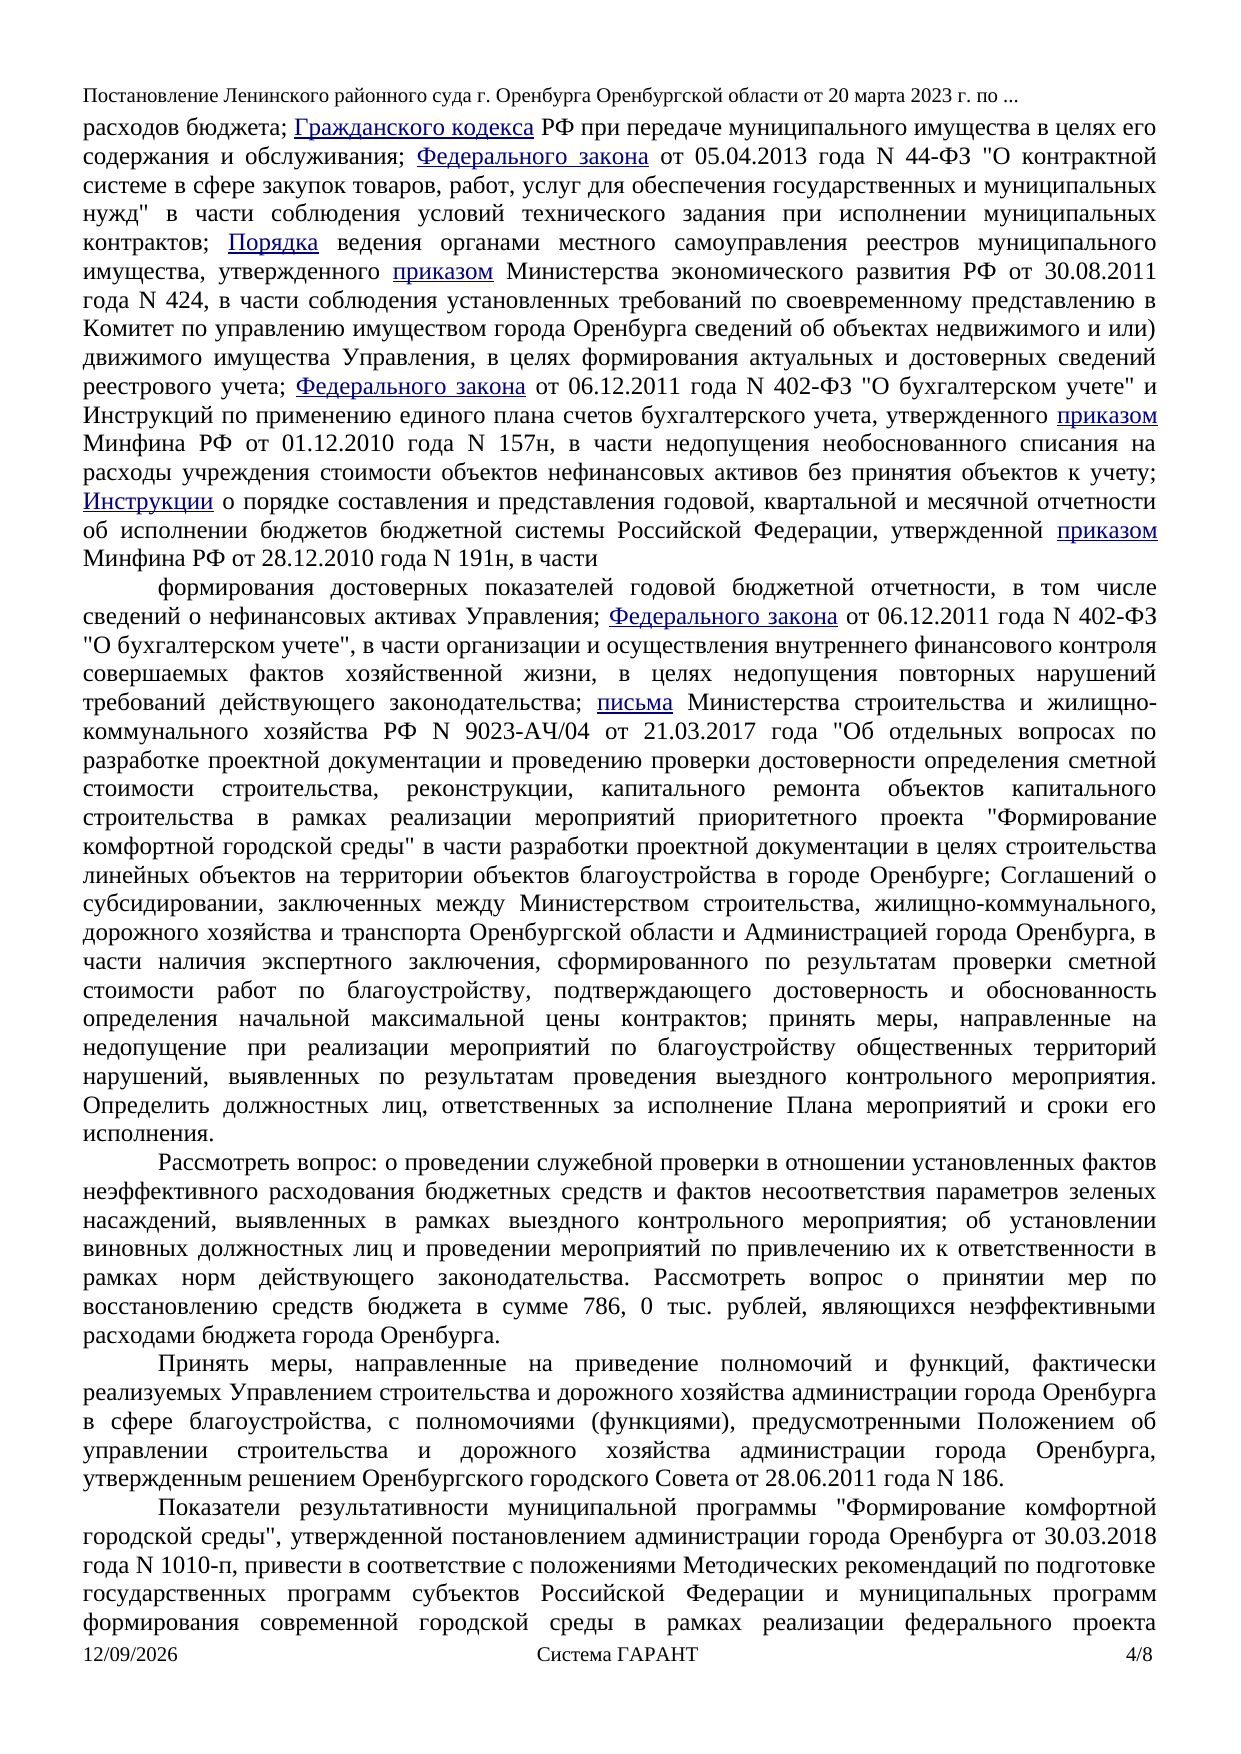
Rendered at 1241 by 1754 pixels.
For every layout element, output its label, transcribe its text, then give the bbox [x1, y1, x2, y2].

text формирования достоверных показателей годовой бюджетной отчетности, в том числе сведений о нефинансовых активах Управления; Федерального закона от 06.12.2011 года N 402-ФЗ "О бухгалтерском учете", в части организации и осуществления внутреннего финансового контроля совершаемых фактов хозяйственной жизни, в целях недопущения повторных нарушений требований действующего законодательства; письма Министерства строительства и жилищно-коммунального хозяйства РФ N 9023-АЧ/04 от 21.03.2017 года "Об отдельных вопросах по разработке проектной документации и проведению проверки достоверности определения сметной стоимости строительства, реконструкции, капитального ремонта объектов капитального строительства в рамках реализации мероприятий приоритетного проекта "Формирование комфортной городской среды" в части разработки проектной документации в целях строительства линейных объектов на территории объектов благоустройства в городе Оренбурге; Соглашений о субсидировании, заключенных между Министерством строительства, жилищно-коммунального, дорожного хозяйства и транспорта Оренбургской области и Администрацией города Оренбурга, в части наличия экспертного заключения, сформированного по результатам проверки сметной стоимости работ по благоустройству, подтверждающего достоверность и обоснованность определения начальной максимальной цены контрактов; принять меры, направленные на недопущение при реализации мероприятий по благоустройству общественных территорий нарушений, выявленных по результатам проведения выездного контрольного мероприятия. Определить должностных лиц, ответственных за исполнение Плана мероприятий и сроки его исполнения. [83, 572, 1157, 1147]
text Показатели результативности муниципальной программы "Формирование комфортной городской среды", утвержденной постановлением администрации города Оренбурга от 30.03.2018 года N 1010-п, привести в соответствие с положениями Методических рекомендаций по подготовке государственных программ субъектов Российской Федерации и муниципальных программ формирования современной городской среды в рамках реализации федерального проекта [83, 1492, 1157, 1636]
text Рассмотреть вопрос: о проведении служебной проверки в отношении установленных фактов неэффективного расходования бюджетных средств и фактов несоответствия параметров зеленых насаждений, выявленных в рамках выездного контрольного мероприятия; об установлении виновных должностных лиц и проведении мероприятий по привлечению их к ответственности в рамках норм действующего законодательства. Рассмотреть вопрос о принятии мер по восстановлению средств бюджета в сумме 786, 0 тыс. рублей, являющихся неэффективными расходами бюджета города Оренбурга. [83, 1147, 1157, 1348]
text Принять меры, направленные на приведение полномочий и функций, фактически реализуемых Управлением строительства и дорожного хозяйства администрации города Оренбурга в сфере благоустройства, с полномочиями (функциями), предусмотренными Положением об управлении строительства и дорожного хозяйства администрации города Оренбурга, утвержденным решением Оренбургского городского Совета от 28.06.2011 года N 186. [83, 1348, 1157, 1492]
text расходов бюджета; Гражданского кодекса РФ при передаче муниципального имущества в целях его содержания и обслуживания; Федерального закона от 05.04.2013 года N 44-ФЗ "О контрактной системе в сфере закупок товаров, работ, услуг для обеспечения государственных и муниципальных нужд" в части соблюдения условий технического задания при исполнении муниципальных контрактов; Порядка ведения органами местного самоуправления реестров муниципального имущества, утвержденного приказом Министерства экономического развития РФ от 30.08.2011 года N 424, в части соблюдения установленных требований по своевременному представлению в Комитет по управлению имуществом города Оренбурга сведений об объектах недвижимого и или) движимого имущества Управления, в целях формирования актуальных и достоверных сведений реестрового учета; Федерального закона от 06.12.2011 года N 402-ФЗ "О бухгалтерском учете" и Инструкций по применению единого плана счетов бухгалтерского учета, утвержденного приказом Минфина РФ от 01.12.2010 года N 157н, в части недопущения необоснованного списания на расходы учреждения стоимости объектов нефинансовых активов без принятия объектов к учету; Инструкции о порядке составления и представления годовой, квартальной и месячной отчетности об исполнении бюджетов бюджетной системы Российской Федерации, утвержденной приказом Минфина РФ от 28.12.2010 года N 191н, в части [83, 112, 1157, 572]
